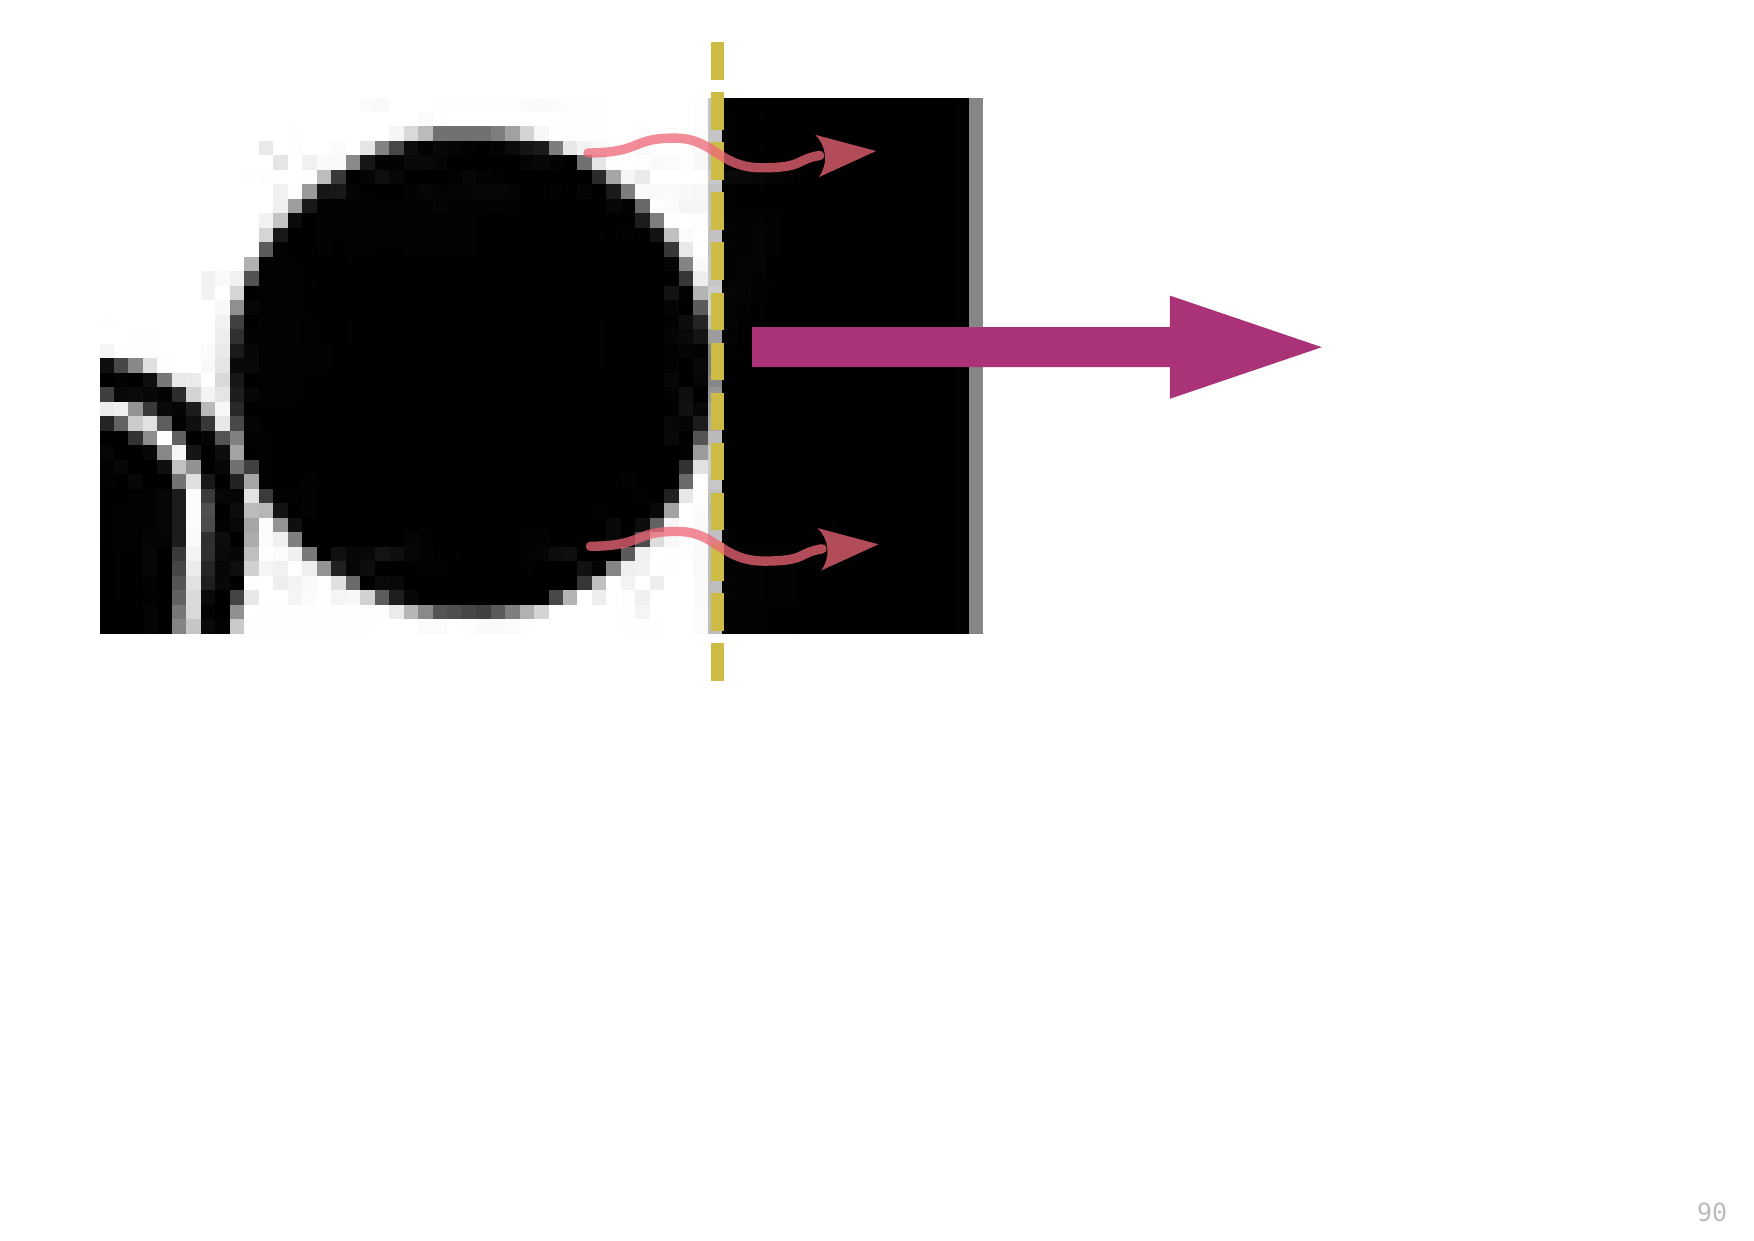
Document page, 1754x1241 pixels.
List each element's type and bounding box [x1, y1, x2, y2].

picture [100, 98, 998, 634]
text_box [752, 295, 1322, 399]
